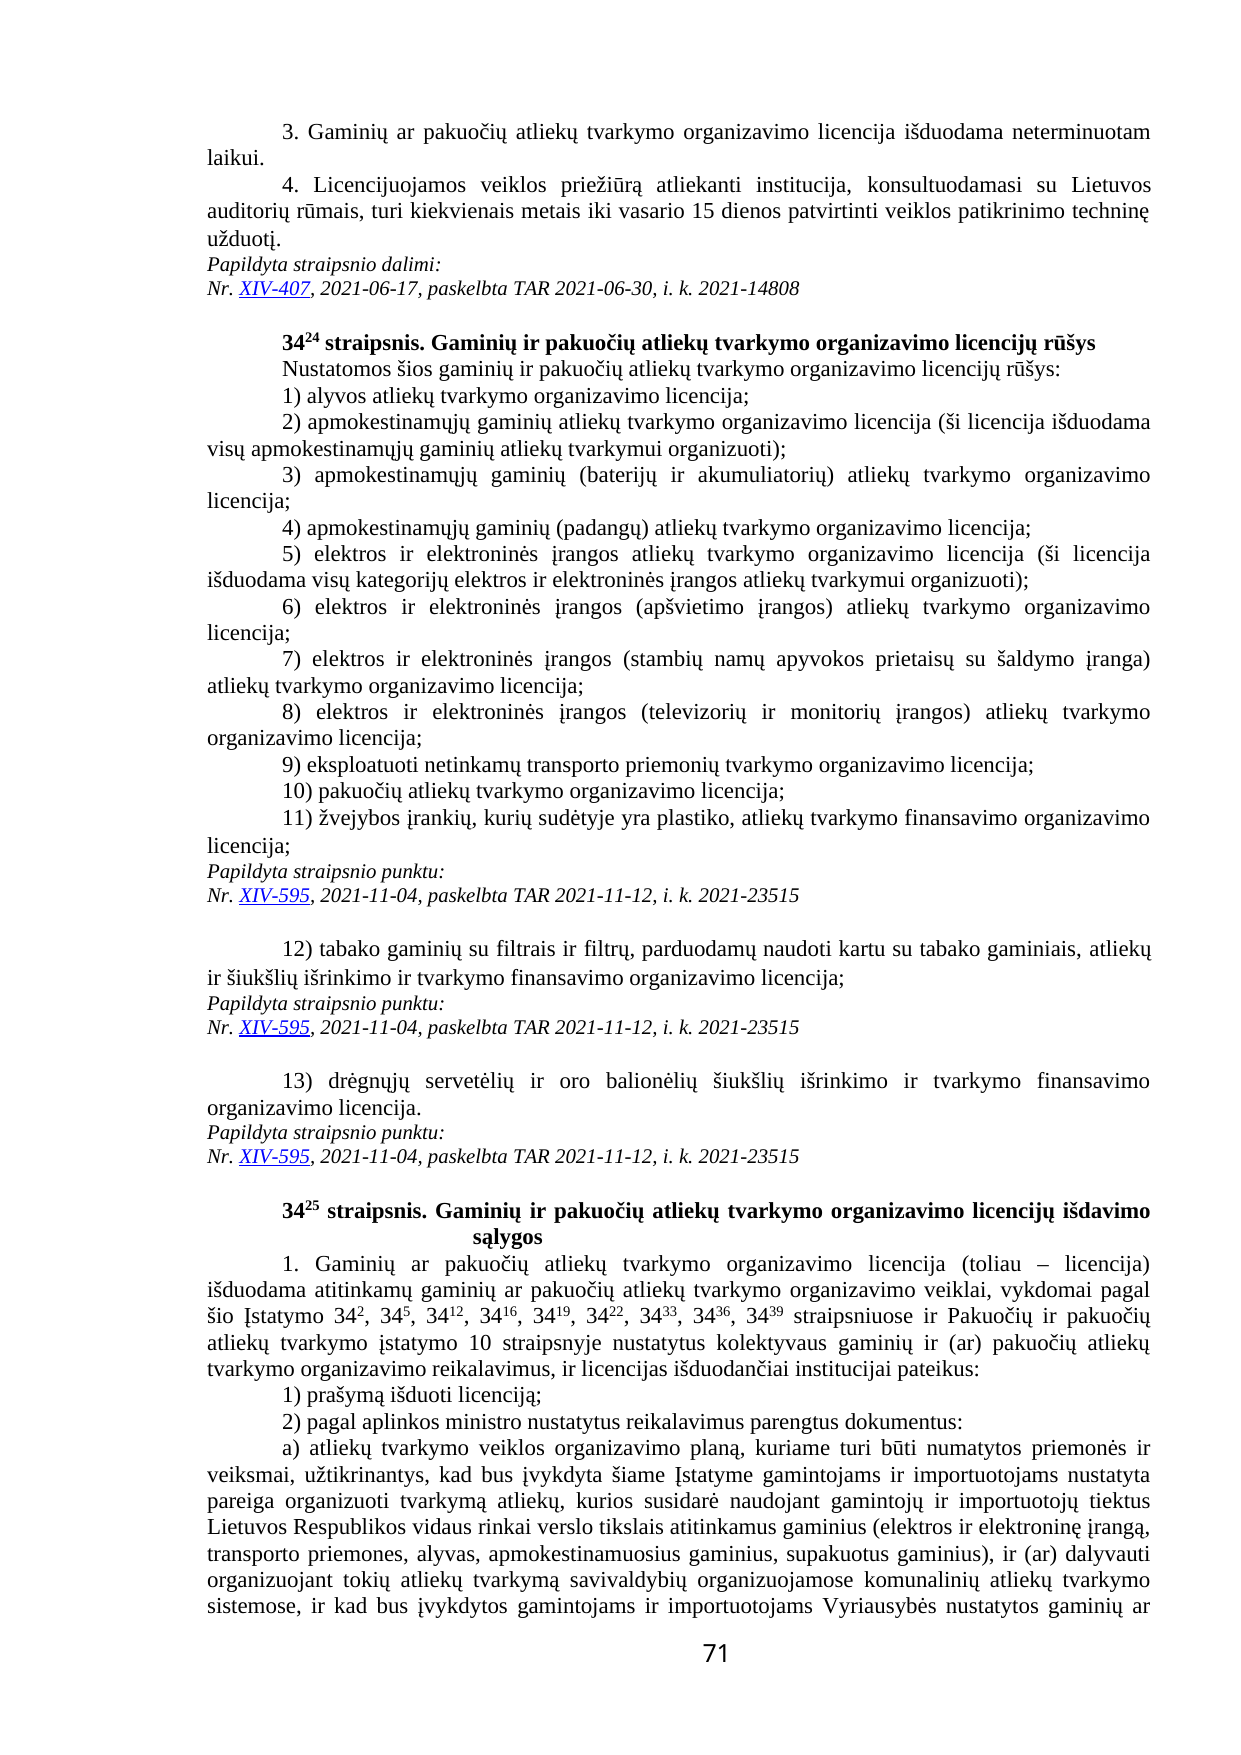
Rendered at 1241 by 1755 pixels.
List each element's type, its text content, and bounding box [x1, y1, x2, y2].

text 5) elektros ir elektroninės įrangos atliekų tvarkymo organizavimo licencija (ši licencija išduodama visų kategorijų elektros ir elektroninės įrangos atliekų tvarkymui organizuoti); [207, 540, 1152, 593]
text 3424 straipsnis. Gaminių ir pakuočių atliekų tvarkymo organizavimo licencijų rūšys [207, 329, 1152, 356]
text Papildyta straipsnio punktu: [207, 859, 1152, 883]
text 4) apmokestinamųjų gaminių (padangų) atliekų tvarkymo organizavimo licencija; [207, 514, 1152, 540]
text 6) elektros ir elektroninės įrangos (apšvietimo įrangos) atliekų tvarkymo organizavimo licencija; [207, 593, 1152, 645]
text 4. Licencijuojamos veiklos priežiūrą atliekanti institucija, konsultuodamasi su Lietuvos auditorių rūmais, turi kiekvienais metais iki vasario 15 dienos patvirtinti veiklos patikrinimo techninę užduotį. [207, 171, 1152, 252]
text 8) elektros ir elektroninės įrangos (televizorių ir monitorių įrangos) atliekų tvarkymo organizavimo licencija; [207, 698, 1152, 751]
text Nr. XIV-595, 2021-11-04, paskelbta TAR 2021-11-12, i. k. 2021-23515 [207, 1015, 1152, 1039]
text Papildyta straipsnio punktu: [207, 1120, 1152, 1144]
text 7) elektros ir elektroninės įrangos (stambių namų apyvokos prietaisų su šaldymo įranga) atliekų tvarkymo organizavimo licencija; [207, 645, 1152, 698]
text 2) pagal aplinkos ministro nustatytus reikalavimus parengtus dokumentus: [207, 1408, 1152, 1434]
text 1) prašymą išduoti licenciją; [207, 1382, 1152, 1408]
text 2) apmokestinamųjų gaminių atliekų tvarkymo organizavimo licencija (ši licencija išduodama visų apmokestinamųjų gaminių atliekų tvarkymui organizuoti); [207, 408, 1152, 461]
text Nustatomos šios gaminių ir pakuočių atliekų tvarkymo organizavimo licencijų rūšys: [207, 356, 1152, 382]
text 11) žvejybos įrankių, kurių sudėtyje yra plastiko, atliekų tvarkymo finansavimo organizavimo licencija; [207, 803, 1152, 859]
text a) atliekų tvarkymo veiklos organizavimo planą, kuriame turi būti numatytos priemonės ir veiksmai, užtikrinantys, kad bus įvykdyta šiame Įstatyme gamintojams ir importuotojams nustatyta pareiga organizuoti tvarkymą atliekų, kurios susidarė naudojant gamintojų ir importuotojų tiektus Lietuvos Respublikos vidaus rinkai verslo tikslais atitinkamus gaminius (elektros ir elektroninę įrangą, transporto priemones, alyvas, apmokestinamuosius gaminius, supakuotus gaminius), ir (ar) dalyvauti organizuojant tokių atliekų tvarkymą savivaldybių organizuojamose komunalinių atliekų tvarkymo sistemose, ir kad bus įvykdytos gamintojams ir importuotojams Vyriausybės nustatytos gaminių ar [207, 1434, 1152, 1619]
text Nr. XIV-407, 2021-06-17, paskelbta TAR 2021-06-30, i. k. 2021-14808 [207, 276, 1152, 300]
text Papildyta straipsnio punktu: [207, 991, 1152, 1015]
text 1. Gaminių ar pakuočių atliekų tvarkymo organizavimo licencija (toliau – licencija) išduodama atitinkamų gaminių ar pakuočių atliekų tvarkymo organizavimo veiklai, vykdomai pagal šio Įstatymo 342, 345, 3412, 3416, 3419, 3422, 3433, 3436, 3439 straipsniuose ir Pakuočių ir pakuočių atliekų tvarkymo įstatymo 10 straipsnyje nustatytus kolektyvaus gaminių ir (ar) pakuočių atliekų tvarkymo organizavimo reikalavimus, ir licencijas išduodančiai institucijai pateikus: [207, 1250, 1152, 1382]
text Papildyta straipsnio dalimi: [207, 252, 1152, 276]
text 12) tabako gaminių su filtrais ir filtrų, parduodamų naudoti kartu su tabako gaminiais, atliekų ir šiukšlių išrinkimo ir tvarkymo finansavimo organizavimo licencija; [207, 936, 1152, 991]
text Nr. XIV-595, 2021-11-04, paskelbta TAR 2021-11-12, i. k. 2021-23515 [207, 883, 1152, 907]
text 13) drėgnųjų servetėlių ir oro balionėlių šiukšlių išrinkimo ir tvarkymo finansavimo organizavimo licencija. [207, 1067, 1152, 1120]
text 3425 straipsnis. Gaminių ir pakuočių atliekų tvarkymo organizavimo licencijų išdavimo sąlygos [282, 1197, 1152, 1250]
text 10) pakuočių atliekų tvarkymo organizavimo licencija; [207, 777, 1152, 803]
text 3. Gaminių ar pakuočių atliekų tvarkymo organizavimo licencija išduodama neterminuotam laikui. [207, 118, 1152, 171]
text 9) eksploatuoti netinkamų transporto priemonių tvarkymo organizavimo licencija; [207, 751, 1152, 777]
text 3) apmokestinamųjų gaminių (baterijų ir akumuliatorių) atliekų tvarkymo organizavimo licencija; [207, 461, 1152, 514]
text Nr. XIV-595, 2021-11-04, paskelbta TAR 2021-11-12, i. k. 2021-23515 [207, 1144, 1152, 1168]
text 1) alyvos atliekų tvarkymo organizavimo licencija; [207, 382, 1152, 408]
